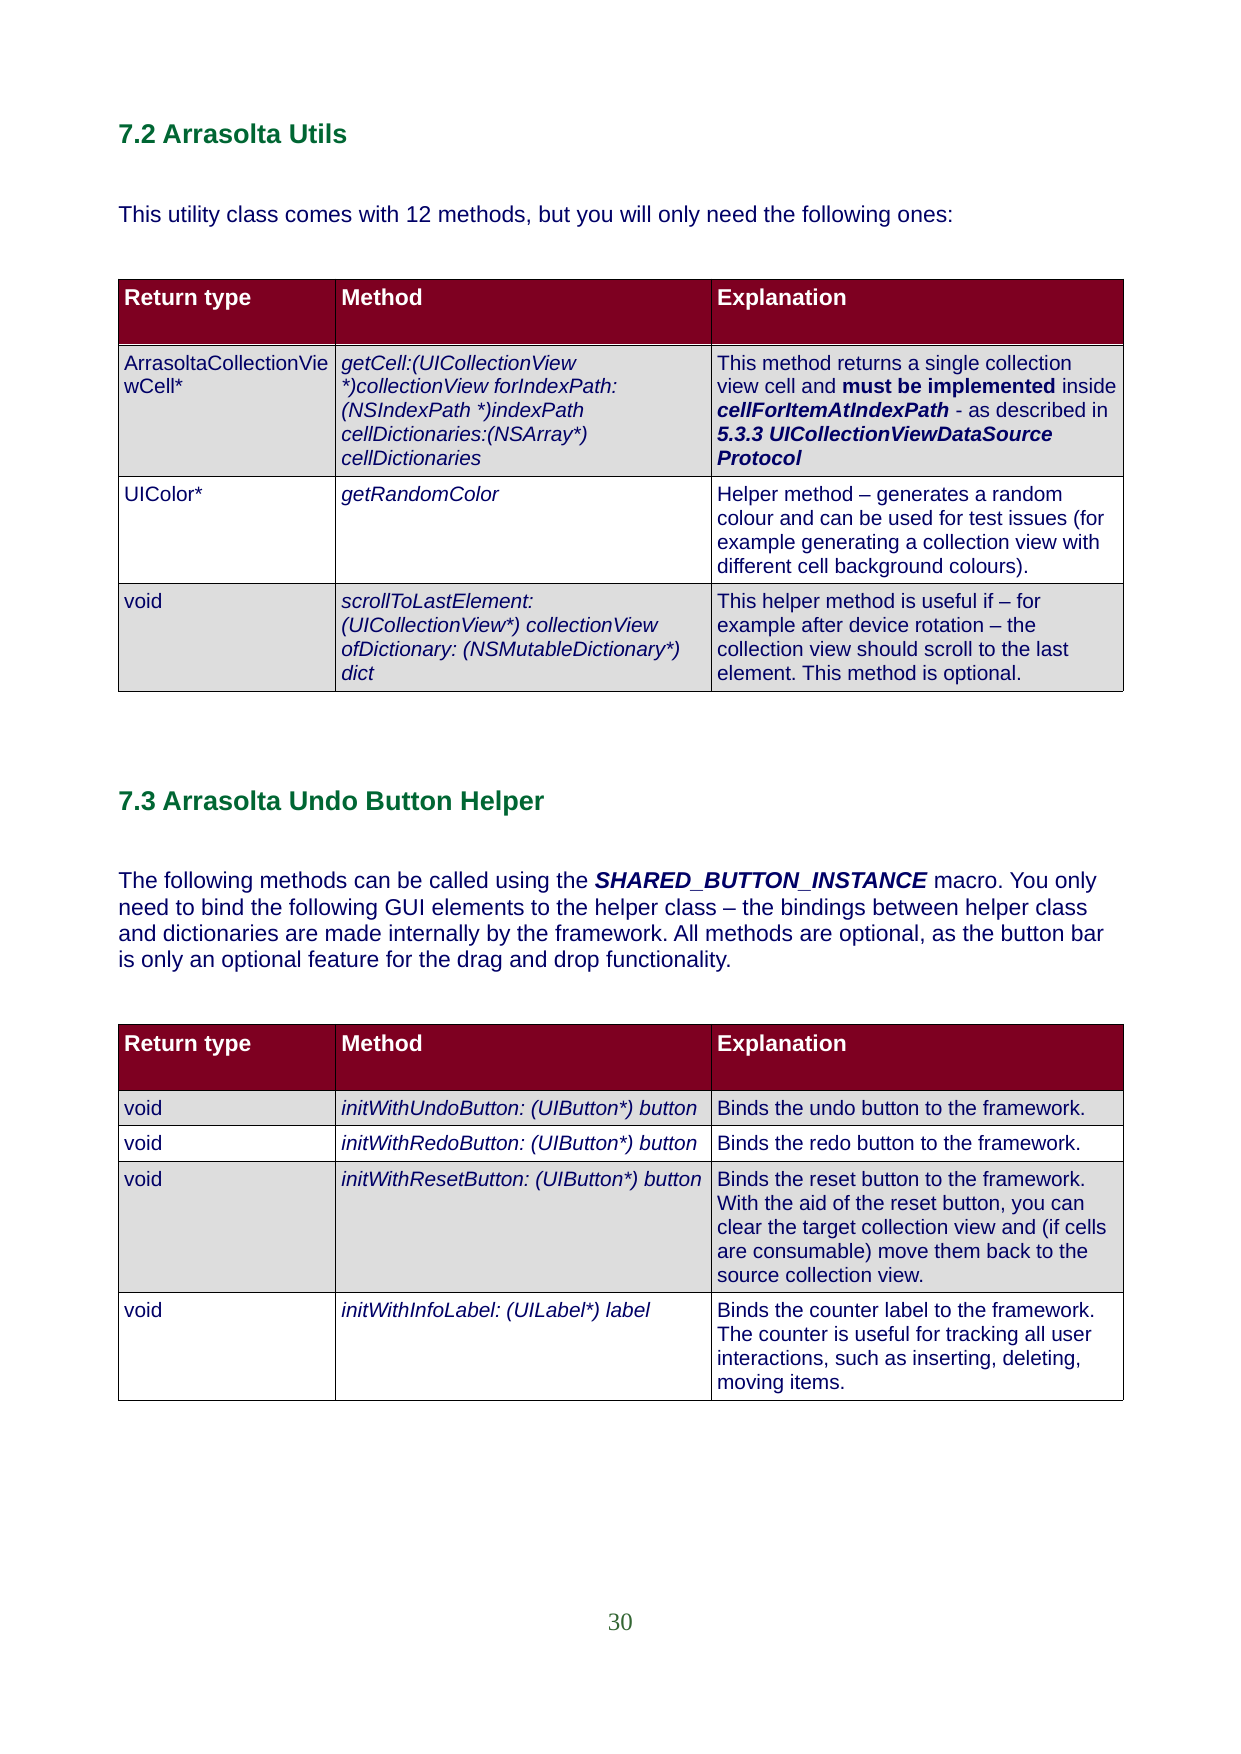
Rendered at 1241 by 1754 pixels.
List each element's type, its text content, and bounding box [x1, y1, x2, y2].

table_cell void [119, 1162, 335, 1292]
table_cell This helper method is useful if – for example after device rotation – the collection view should scroll to the last element. This method is optional. [712, 584, 1123, 691]
table_header Explanation [712, 280, 1123, 344]
table_cell ArrasoltaCollectionViewCell* [119, 346, 335, 476]
table_cell void [119, 1126, 335, 1161]
subtitle 7.2 Arrasolta Utils [118, 118, 1122, 149]
table_cell initWithResetButton: (UIButton*) button [336, 1162, 711, 1292]
table_cell scrollToLastElement: (UICollectionView*) collectionView ofDictionary: (NSMutableDictionary*) dict [336, 584, 711, 691]
table_cell void [119, 1091, 335, 1125]
table_cell Binds the reset button to the framework. With the aid of the reset button, you can clear the target collection view and (if cells are consumable) move them back to the source collection view. [712, 1162, 1123, 1292]
table_header Return type [119, 1025, 335, 1090]
table_cell Binds the redo button to the framework. [712, 1126, 1123, 1161]
table_cell This method returns a single collection view cell and must be implemented inside cellForItemAtIndexPath - as described in 5.3.3 UICollectionViewDataSource Protocol [712, 346, 1123, 476]
table_cell Binds the counter label to the framework. The counter is useful for tracking all user interactions, such as inserting, deleting, moving items. [712, 1293, 1123, 1400]
text The following methods can be called using the SHARED_BUTTON_INSTANCE macro. You only need to bind the following GUI elements to the helper class – the bindings between helper class and dictionaries are made internally by the framework. All methods are optional, as the button bar is only an optional feature for the drag and drop functionality. [118, 867, 1122, 972]
table_header Explanation [712, 1025, 1123, 1090]
table_cell initWithRedoButton: (UIButton*) button [336, 1126, 711, 1161]
table_header Method [336, 280, 711, 344]
table_header Return type [119, 280, 335, 344]
table_cell initWithInfoLabel: (UILabel*) label [336, 1293, 711, 1400]
table_cell initWithUndoButton: (UIButton*) button [336, 1091, 711, 1125]
table_cell void [119, 584, 335, 691]
table_cell Helper method – generates a random colour and can be used for test issues (for example generating a collection view with different cell background colours). [712, 477, 1123, 583]
table_cell UIColor* [119, 477, 335, 583]
table_cell getCell:(UICollectionView *)collectionView forIndexPath:(NSIndexPath *)indexPath cellDictionaries:(NSArray*) cellDictionaries [336, 346, 711, 476]
table_header Method [336, 1025, 711, 1090]
table_cell Binds the undo button to the framework. [712, 1091, 1123, 1125]
table_cell void [119, 1293, 335, 1400]
table_cell getRandomColor [336, 477, 711, 583]
text This utility class comes with 12 methods, but you will only need the following ones: [118, 201, 1122, 227]
subtitle 7.3 Arrasolta Undo Button Helper [118, 784, 1122, 816]
